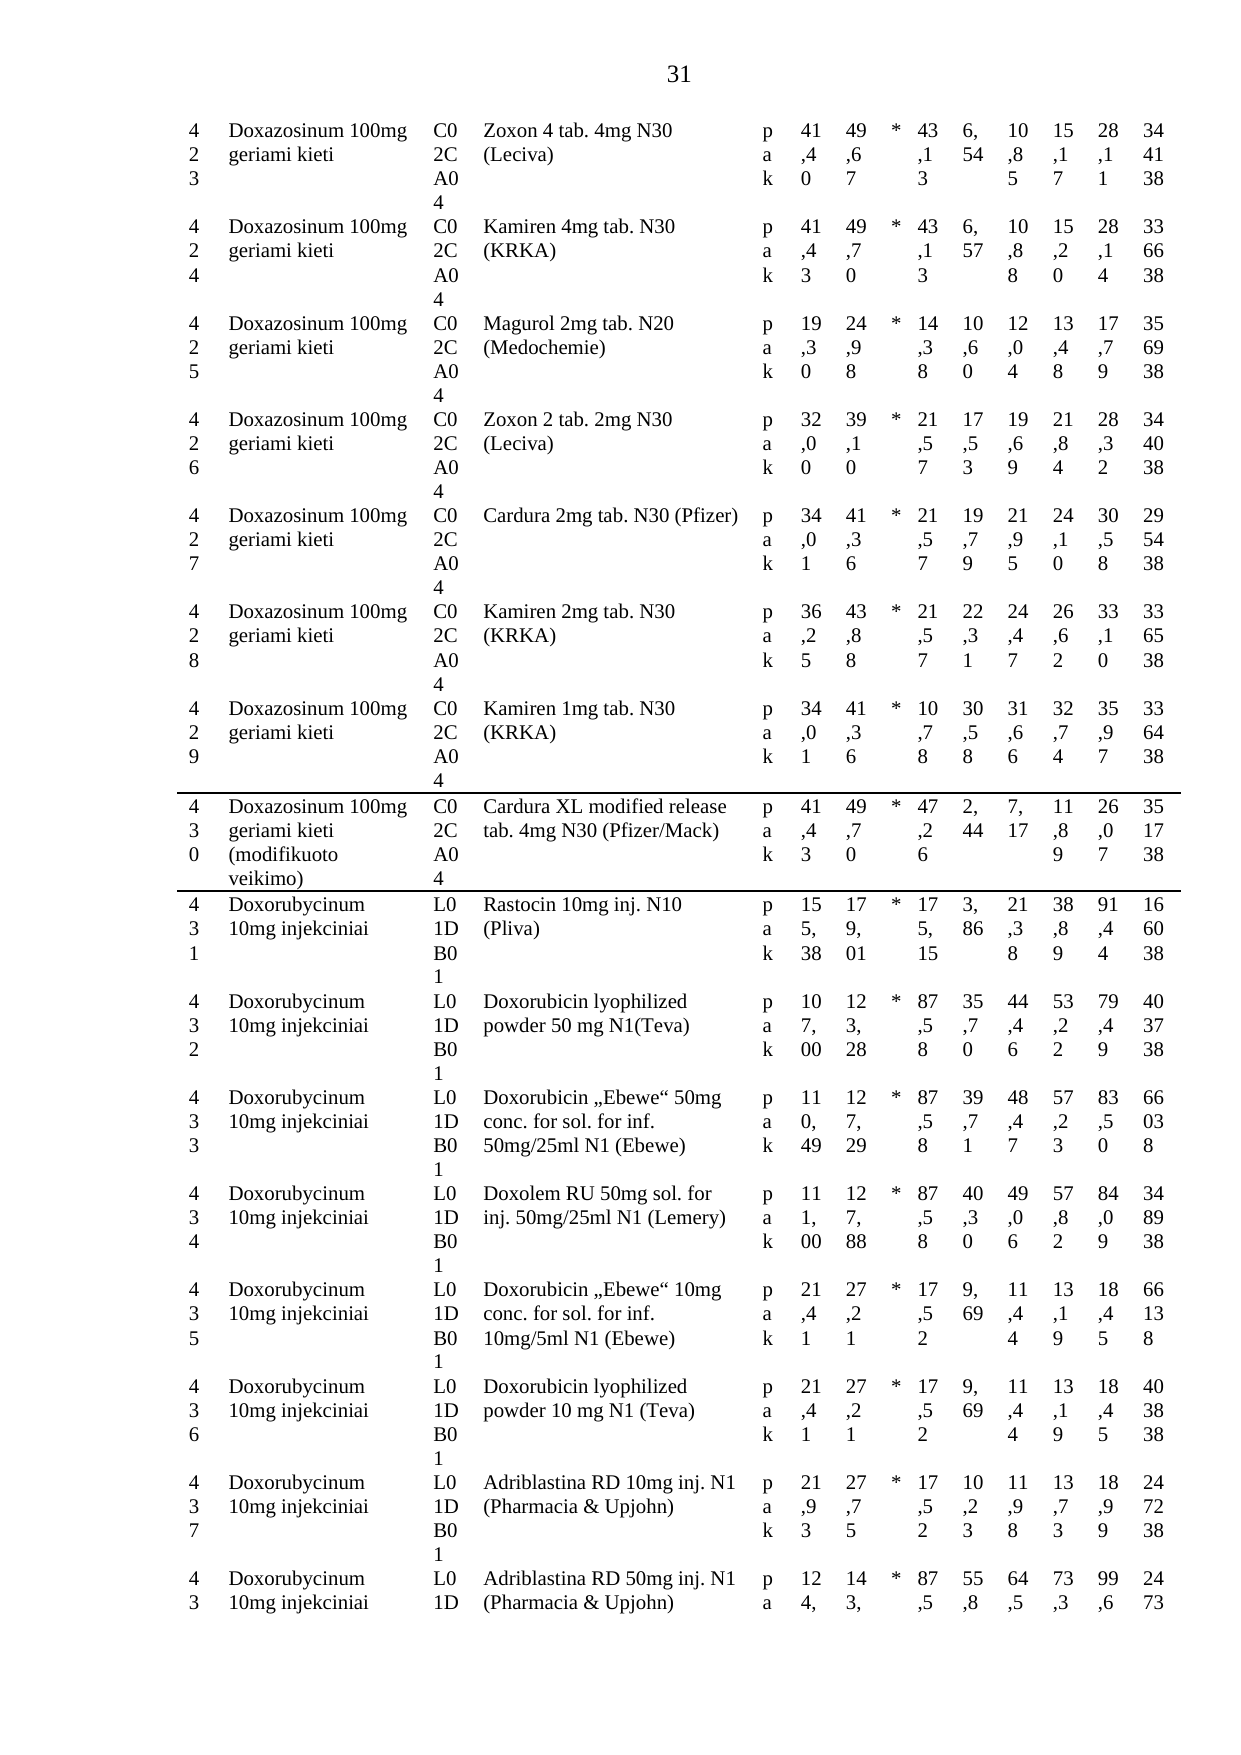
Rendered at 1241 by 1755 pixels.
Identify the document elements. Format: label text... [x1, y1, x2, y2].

table_cell pak [751, 214, 789, 311]
table_cell 24,98 [834, 311, 879, 407]
table_cell 13,19 [1041, 1277, 1086, 1373]
table_cell 14,38 [906, 311, 951, 407]
table_cell L01DB01 [422, 1374, 472, 1470]
table_cell 295438 [1132, 503, 1181, 599]
table_cell 15,17 [1041, 118, 1086, 214]
table_cell 21,84 [1041, 407, 1086, 503]
table_cell 247238 [1132, 1470, 1181, 1566]
table_cell 434 [177, 1181, 217, 1277]
table_cell 423 [177, 118, 217, 214]
table_cell * [880, 1374, 906, 1470]
table_cell pak [751, 1470, 789, 1566]
table_cell 435 [177, 1277, 217, 1373]
table_cell 428 [177, 599, 217, 696]
table_cell 32,74 [1041, 696, 1086, 792]
table_cell * [880, 1470, 906, 1566]
table_cell Doxolem RU 50mg sol. for inj. 50mg/25ml N1 (Lemery) [472, 1181, 751, 1277]
table_cell 21,41 [789, 1374, 834, 1470]
table_cell Doxazosinum 100mg geriami kieti [217, 118, 422, 214]
table_cell 12,04 [996, 311, 1041, 407]
table_cell 84,09 [1086, 1181, 1132, 1277]
table_cell * [880, 214, 906, 311]
table_cell 124, [789, 1566, 834, 1614]
table_cell 403838 [1132, 1374, 1181, 1470]
table_cell C02CA04 [422, 214, 472, 311]
table_cell Doxorubycinum 10mg injekciniai [217, 1374, 422, 1470]
table_cell 49,70 [834, 794, 879, 890]
table_cell 21,57 [906, 503, 951, 599]
table_cell 403738 [1132, 989, 1181, 1085]
table_cell 11,44 [996, 1277, 1041, 1373]
table_cell 41,36 [834, 503, 879, 599]
table_cell Doxorubycinum 10mg injekciniai [217, 1470, 422, 1566]
table_cell Doxorubicin lyophilized powder 10 mg N1 (Teva) [472, 1374, 751, 1470]
table_cell 57,82 [1041, 1181, 1086, 1277]
table_cell 26,62 [1041, 599, 1086, 696]
table_cell 111,00 [789, 1181, 834, 1277]
table_cell 43,13 [906, 118, 951, 214]
table_cell 17,52 [906, 1374, 951, 1470]
table_cell Zoxon 2 tab. 2mg N30 (Leciva) [472, 407, 751, 503]
table_cell Adriblastina RD 10mg inj. N1 (Pharmacia & Upjohn) [472, 1470, 751, 1566]
table_cell Doxorubycinum 10mg injekciniai [217, 1085, 422, 1181]
table_cell 110,49 [789, 1085, 834, 1181]
table_cell 49,70 [834, 214, 879, 311]
table_cell 21,41 [789, 1277, 834, 1373]
table_cell 127,88 [834, 1181, 879, 1277]
table_cell 21,38 [996, 892, 1041, 988]
table_cell 17,52 [906, 1277, 951, 1373]
table_cell 21,57 [906, 599, 951, 696]
table_cell 39,10 [834, 407, 879, 503]
table_cell 123,28 [834, 989, 879, 1085]
table_cell 99,6 [1086, 1566, 1132, 1614]
table_cell 87,58 [906, 1181, 951, 1277]
table_cell L01DB01 [422, 1181, 472, 1277]
table_cell pak [751, 311, 789, 407]
table_cell 336538 [1132, 599, 1181, 696]
table_cell 30,58 [951, 696, 996, 792]
table_cell Doxazosinum 100mg geriami kieti (modifikuoto veikimo) [217, 794, 422, 890]
table_cell * [880, 989, 906, 1085]
table_cell 107,00 [789, 989, 834, 1085]
table_cell 30,58 [1086, 503, 1132, 599]
table_cell 36,25 [789, 599, 834, 696]
table_cell 41,40 [789, 118, 834, 214]
table_cell 24,47 [996, 599, 1041, 696]
table_cell * [880, 1181, 906, 1277]
table_cell 10,60 [951, 311, 996, 407]
table_cell 344038 [1132, 407, 1181, 503]
table_cell 3,86 [951, 892, 996, 988]
table_cell 437 [177, 1470, 217, 1566]
table_cell 79,49 [1086, 989, 1132, 1085]
table_cell pak [751, 1277, 789, 1373]
table_cell 57,23 [1041, 1085, 1086, 1181]
table_cell L01DB01 [422, 1277, 472, 1373]
table_cell 356938 [1132, 311, 1181, 407]
table_cell Doxorubicin lyophilized powder 50 mg N1(Teva) [472, 989, 751, 1085]
table_cell * [880, 311, 906, 407]
table_cell Zoxon 4 tab. 4mg N30 (Leciva) [472, 118, 751, 214]
table_cell pak [751, 892, 789, 988]
table_cell 21,93 [789, 1470, 834, 1566]
table_cell 127,29 [834, 1085, 879, 1181]
table_cell Doxorubycinum 10mg injekciniai [217, 989, 422, 1085]
table_cell 7,17 [996, 794, 1041, 890]
table_cell Doxorubycinum 10mg injekciniai [217, 1181, 422, 1277]
table_cell 336638 [1132, 214, 1181, 311]
table_cell 49,06 [996, 1181, 1041, 1277]
table_cell 433 [177, 1085, 217, 1181]
table_cell 43,88 [834, 599, 879, 696]
table_cell pak [751, 794, 789, 890]
table_cell Doxazosinum 100mg geriami kieti [217, 696, 422, 792]
table_cell 28,32 [1086, 407, 1132, 503]
table_cell * [880, 1085, 906, 1181]
table_cell pak [751, 1181, 789, 1277]
table_cell 166038 [1132, 892, 1181, 988]
table_cell pak [751, 118, 789, 214]
table_cell Cardura 2mg tab. N30 (Pfizer) [472, 503, 751, 599]
table_cell 66038 [1132, 1085, 1181, 1181]
table_cell 53,22 [1041, 989, 1086, 1085]
table_cell 11,44 [996, 1374, 1041, 1470]
table_cell 10,88 [996, 214, 1041, 311]
table_cell 425 [177, 311, 217, 407]
table_cell 21,57 [906, 407, 951, 503]
table_cell 64,5 [996, 1566, 1041, 1614]
table_cell 155,38 [789, 892, 834, 988]
table_cell Doxazosinum 100mg geriami kieti [217, 214, 422, 311]
table_cell Adriblastina RD 50mg inj. N1 (Pharmacia & Upjohn) [472, 1566, 751, 1614]
table_cell Magurol 2mg tab. N20 (Medochemie) [472, 311, 751, 407]
table_cell 348938 [1132, 1181, 1181, 1277]
table_cell 19,69 [996, 407, 1041, 503]
table_cell 55,8 [951, 1566, 996, 1614]
table_cell C02CA04 [422, 794, 472, 890]
table_cell 19,79 [951, 503, 996, 599]
table_cell C02CA04 [422, 407, 472, 503]
table_cell 15,20 [1041, 214, 1086, 311]
table_cell 13,48 [1041, 311, 1086, 407]
table_cell 27,21 [834, 1277, 879, 1373]
table_cell 24,10 [1041, 503, 1086, 599]
table_cell pak [751, 407, 789, 503]
table_cell 431 [177, 892, 217, 988]
table_cell 18,45 [1086, 1374, 1132, 1470]
table_cell 27,21 [834, 1374, 879, 1470]
table_cell 179,01 [834, 892, 879, 988]
table_cell * [880, 118, 906, 214]
table_cell 9,69 [951, 1374, 996, 1470]
table_cell 21,95 [996, 503, 1041, 599]
table_cell Doxorubycinum 10mg injekciniai [217, 1277, 422, 1373]
table_cell L01DB01 [422, 1470, 472, 1566]
table_cell 39,71 [951, 1085, 996, 1181]
table_cell C02CA04 [422, 503, 472, 599]
table_cell 41,36 [834, 696, 879, 792]
table_cell L01D [422, 1566, 472, 1614]
table_cell 10,85 [996, 118, 1041, 214]
table_cell 10,78 [906, 696, 951, 792]
table_cell 43 [177, 1566, 217, 1614]
table_cell * [880, 696, 906, 792]
table_cell 429 [177, 696, 217, 792]
table_cell 13,19 [1041, 1374, 1086, 1470]
table_cell L01DB01 [422, 892, 472, 988]
table_cell Doxazosinum 100mg geriami kieti [217, 407, 422, 503]
table_cell 66138 [1132, 1277, 1181, 1373]
table_cell 351738 [1132, 794, 1181, 890]
table_cell 87,5 [906, 1566, 951, 1614]
table_cell Doxorubicin „Ebewe“ 10mg conc. for sol. for inf. 10mg/5ml N1 (Ebewe) [472, 1277, 751, 1373]
table_cell 427 [177, 503, 217, 599]
table_cell C02CA04 [422, 599, 472, 696]
table_cell * [880, 407, 906, 503]
table_cell * [880, 599, 906, 696]
table_cell 48,47 [996, 1085, 1041, 1181]
table_cell 38,89 [1041, 892, 1086, 988]
table_cell Cardura XL modified release tab. 4mg N30 (Pfizer/Mack) [472, 794, 751, 890]
table_cell 87,58 [906, 1085, 951, 1181]
table_cell 17,53 [951, 407, 996, 503]
table_cell 28,11 [1086, 118, 1132, 214]
table_cell Doxazosinum 100mg geriami kieti [217, 599, 422, 696]
table_cell 2473 [1132, 1566, 1181, 1614]
table_cell Doxorubicin „Ebewe“ 50mg conc. for sol. for inf. 50mg/25ml N1 (Ebewe) [472, 1085, 751, 1181]
table_cell pak [751, 696, 789, 792]
table_cell * [880, 1566, 906, 1614]
table_cell 432 [177, 989, 217, 1085]
table_cell C02CA04 [422, 311, 472, 407]
table_cell 83,50 [1086, 1085, 1132, 1181]
table_cell 10,23 [951, 1470, 996, 1566]
table_cell 41,43 [789, 794, 834, 890]
table_cell 6,57 [951, 214, 996, 311]
table_cell pak [751, 989, 789, 1085]
table_cell 336438 [1132, 696, 1181, 792]
table_cell 27,75 [834, 1470, 879, 1566]
table_cell 43,13 [906, 214, 951, 311]
table_cell 430 [177, 794, 217, 890]
table_cell 426 [177, 407, 217, 503]
table_cell 34,01 [789, 696, 834, 792]
table_cell 35,97 [1086, 696, 1132, 792]
table_cell 33,10 [1086, 599, 1132, 696]
table_cell pak [751, 1374, 789, 1470]
table_cell 41,43 [789, 214, 834, 311]
table_cell Rastocin 10mg inj. N10 (Pliva) [472, 892, 751, 988]
table_cell 143, [834, 1566, 879, 1614]
table_cell 424 [177, 214, 217, 311]
table_cell * [880, 892, 906, 988]
table_cell C02CA04 [422, 118, 472, 214]
table_cell pak [751, 503, 789, 599]
table_cell Kamiren 1mg tab. N30 (KRKA) [472, 696, 751, 792]
table_cell Doxazosinum 100mg geriami kieti [217, 503, 422, 599]
table_cell C02CA04 [422, 696, 472, 792]
table_cell L01DB01 [422, 989, 472, 1085]
table_cell 49,67 [834, 118, 879, 214]
table_cell 2,44 [951, 794, 996, 890]
table_cell pak [751, 1085, 789, 1181]
table_cell 9,69 [951, 1277, 996, 1373]
table_cell 6,54 [951, 118, 996, 214]
table_cell * [880, 794, 906, 890]
table_cell Doxazosinum 100mg geriami kieti [217, 311, 422, 407]
table_cell Doxorubycinum 10mg injekciniai [217, 892, 422, 988]
table_cell 44,46 [996, 989, 1041, 1085]
table_cell 13,73 [1041, 1470, 1086, 1566]
table_cell Doxorubycinum 10mg injekciniai [217, 1566, 422, 1614]
table_cell 40,30 [951, 1181, 996, 1277]
table_cell 175,15 [906, 892, 951, 988]
table_cell 19,30 [789, 311, 834, 407]
table_cell L01DB01 [422, 1085, 472, 1181]
table_cell pa [751, 1566, 789, 1614]
table_cell 31,66 [996, 696, 1041, 792]
table_cell 87,58 [906, 989, 951, 1085]
table_cell 28,14 [1086, 214, 1132, 311]
table_cell 344138 [1132, 118, 1181, 214]
table_cell Kamiren 4mg tab. N30 (KRKA) [472, 214, 751, 311]
table_cell 18,45 [1086, 1277, 1132, 1373]
table_cell 11,98 [996, 1470, 1041, 1566]
table_cell 17,79 [1086, 311, 1132, 407]
table_cell 26,07 [1086, 794, 1132, 890]
table_cell 91,44 [1086, 892, 1132, 988]
table_cell 73,3 [1041, 1566, 1086, 1614]
table_cell 32,00 [789, 407, 834, 503]
table_cell 11,89 [1041, 794, 1086, 890]
table_cell * [880, 1277, 906, 1373]
table_cell 17,52 [906, 1470, 951, 1566]
table_cell 35,70 [951, 989, 996, 1085]
table_cell 436 [177, 1374, 217, 1470]
table_cell 18,99 [1086, 1470, 1132, 1566]
table_cell 34,01 [789, 503, 834, 599]
table_cell * [880, 503, 906, 599]
table_cell 47,26 [906, 794, 951, 890]
table_cell pak [751, 599, 789, 696]
table_cell 22,31 [951, 599, 996, 696]
table_cell Kamiren 2mg tab. N30 (KRKA) [472, 599, 751, 696]
